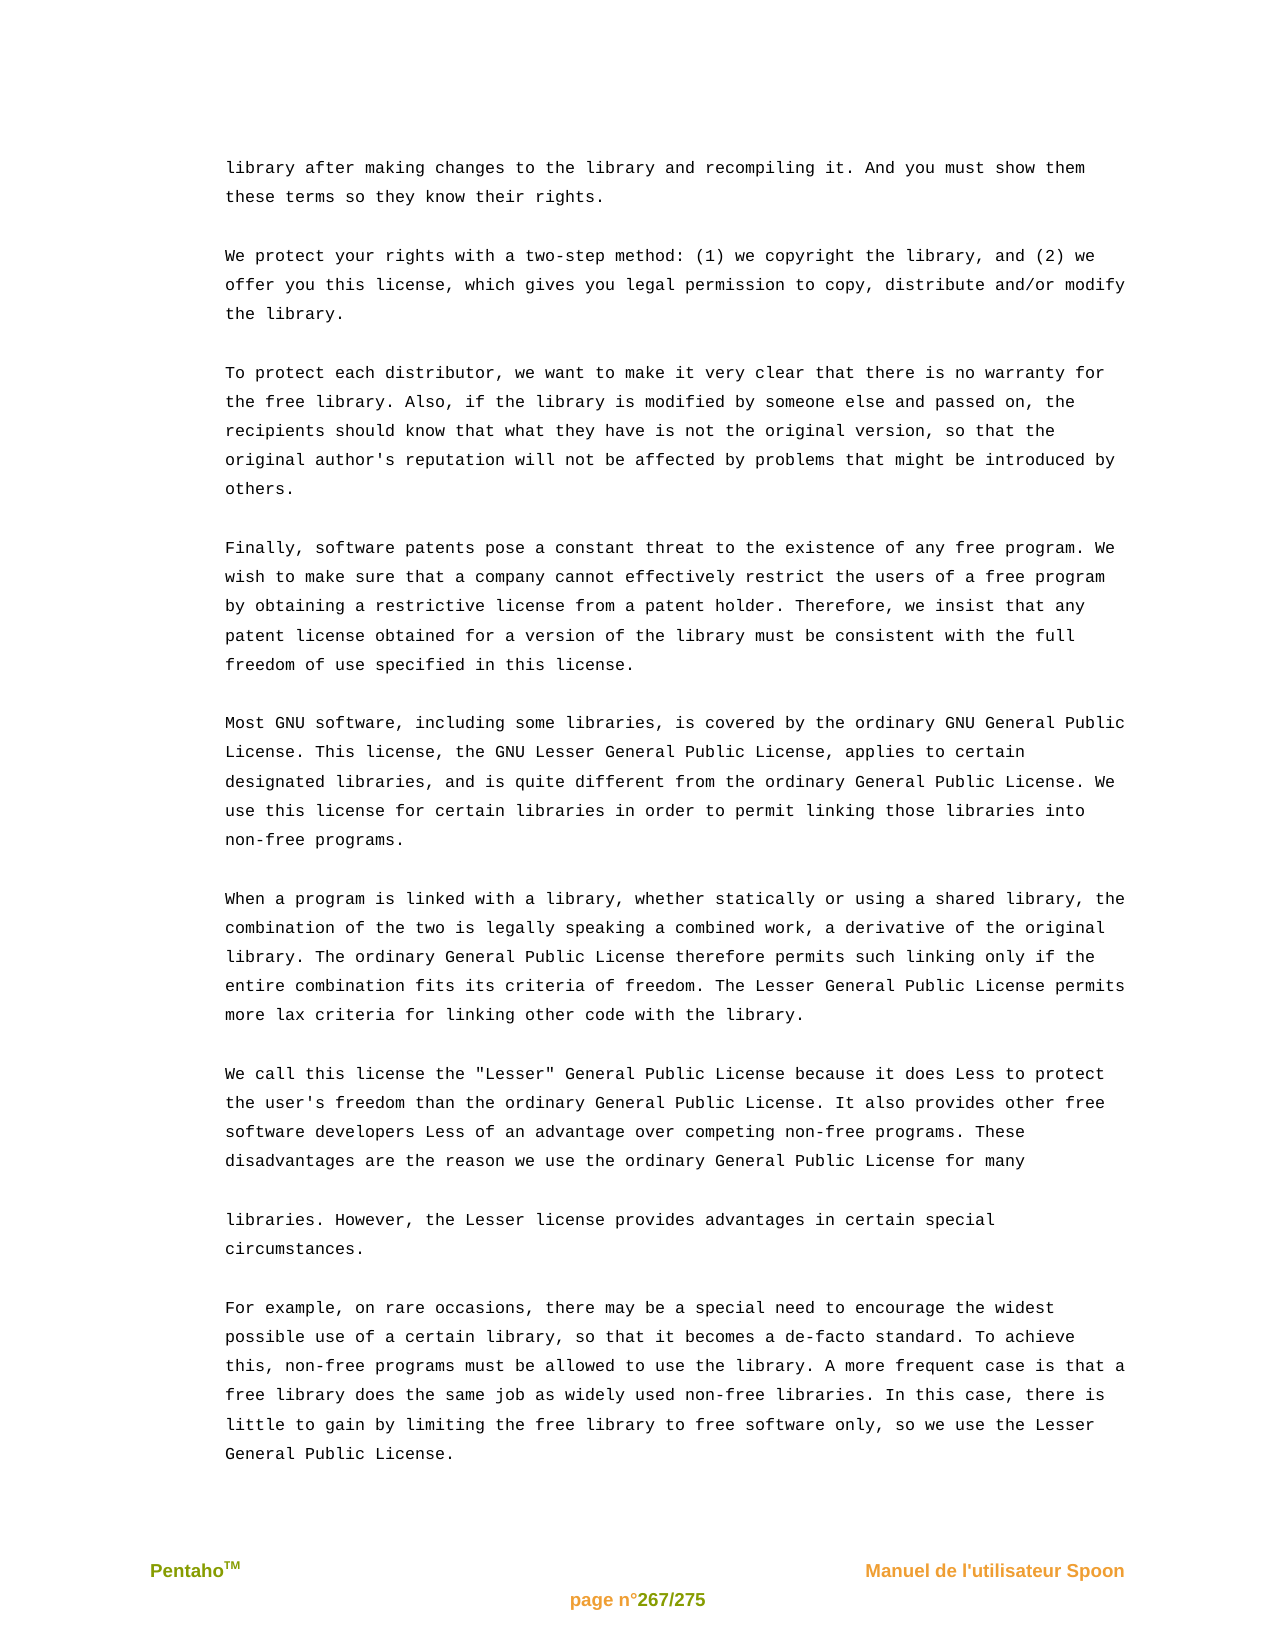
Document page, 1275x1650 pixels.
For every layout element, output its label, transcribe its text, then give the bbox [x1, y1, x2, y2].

text Most GNU software, including some libraries, is covered by the ordinary GNU General Public License. This license, the GNU Lesser General Public License, applies to certain designated libraries, and is quite different from the ordinary General Public License. We use this license for certain libraries in order to permit linking those libraries into non-free programs. [225, 705, 1125, 851]
text We protect your rights with a two-step method: (1) we copyright the library, and (2) we offer you this license, which gives you legal permission to copy, distribute and/or modify the library. [225, 238, 1125, 325]
text library after making changes to the library and recompiling it. And you must show them these terms so they know their rights. [225, 150, 1125, 208]
text We call this license the "Lesser" General Public License because it does Less to protect the user's freedom than the ordinary General Public License. It also provides other free software developers Less of an advantage over competing non-free programs. These disadvantages are the reason we use the ordinary General Public License for many [225, 1056, 1125, 1173]
text Finally, software patents pose a constant threat to the existence of any free program. We wish to make sure that a company cannot effectively restrict the users of a free program by obtaining a restrictive license from a patent holder. Therefore, we insist that any patent license obtained for a version of the library must be consistent with the full freedom of use specified in this license. [225, 530, 1125, 676]
text For example, on rare occasions, there may be a special need to encourage the widest possible use of a certain library, so that it becomes a de-facto standard. To achieve this, non-free programs must be allowed to use the library. A more frequent case is that a free library does the same job as widely used non-free libraries. In this case, there is little to gain by limiting the free library to free software only, so we use the Lesser General Public License. [225, 1290, 1125, 1465]
text When a program is linked with a library, whether statically or using a shared library, the combination of the two is legally speaking a combined work, a derivative of the original library. The ordinary General Public License therefore permits such linking only if the entire combination fits its criteria of freedom. The Lesser General Public License permits more lax criteria for linking other code with the library. [225, 881, 1125, 1027]
text libraries. However, the Lesser license provides advantages in certain special circumstances. [225, 1202, 1125, 1261]
text To protect each distributor, we want to make it very clear that there is no warranty for the free library. Also, if the library is modified by someone else and passed on, the recipients should know that what they have is not the original version, so that the original author's reputation will not be affected by problems that might be introduced by others. [225, 355, 1125, 501]
